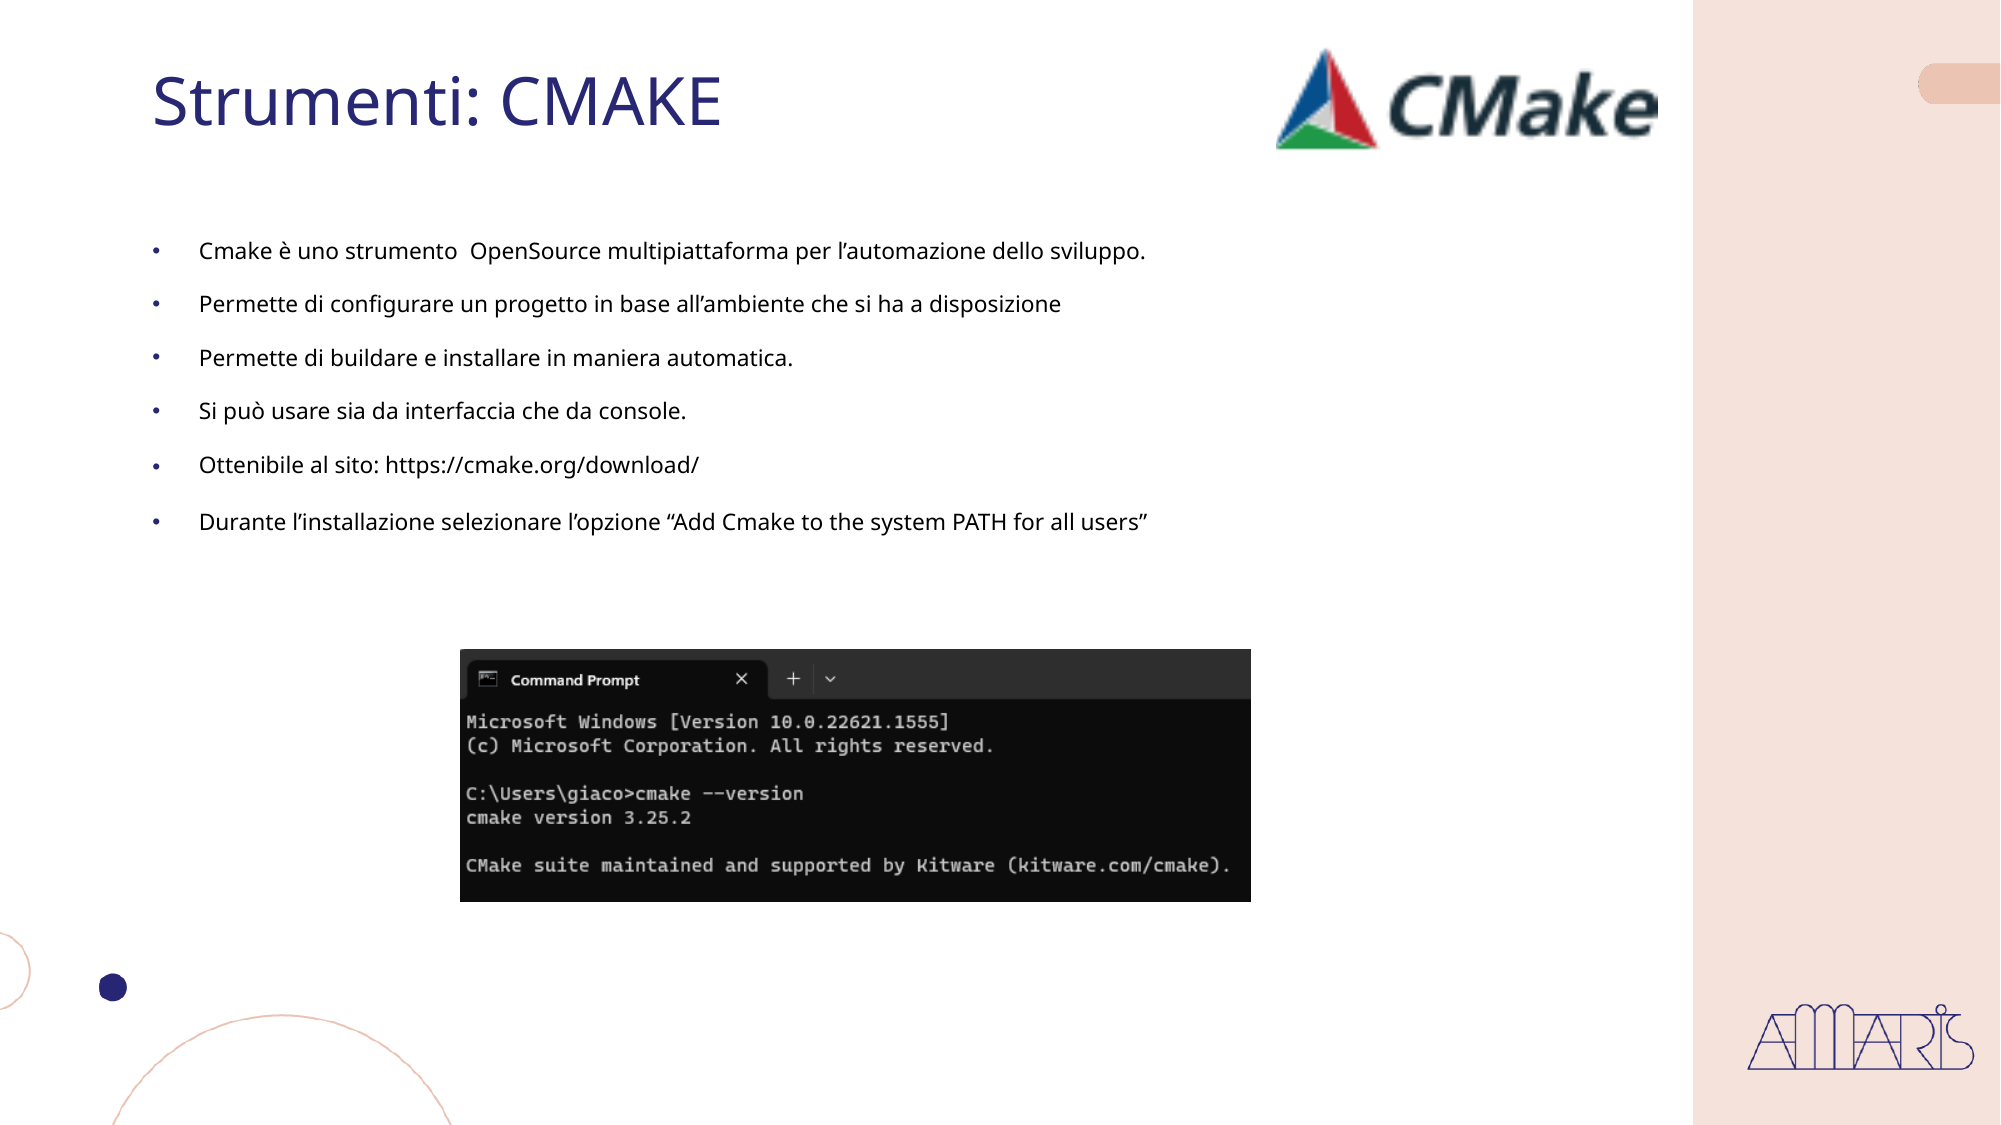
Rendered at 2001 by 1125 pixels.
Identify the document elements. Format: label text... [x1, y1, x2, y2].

picture [460, 649, 1251, 902]
picture [1276, 28, 1658, 179]
list Cmake è uno strumento OpenSource multipiattaforma per l’automazione dello sviluppo. Permette di configurare un progetto in base all’ambiente che si ha a disposizione Permette di buildare e installare in maniera automatica. Si può usare sia da interfaccia che da console. Ottenibile al sito: https://cmake.org/download/ Durante l’installazione selezionare l’opzione “Add Cmake to the system PATH for all users” [137, 223, 1574, 541]
title Strumenti: CMAKE [137, 59, 1276, 148]
